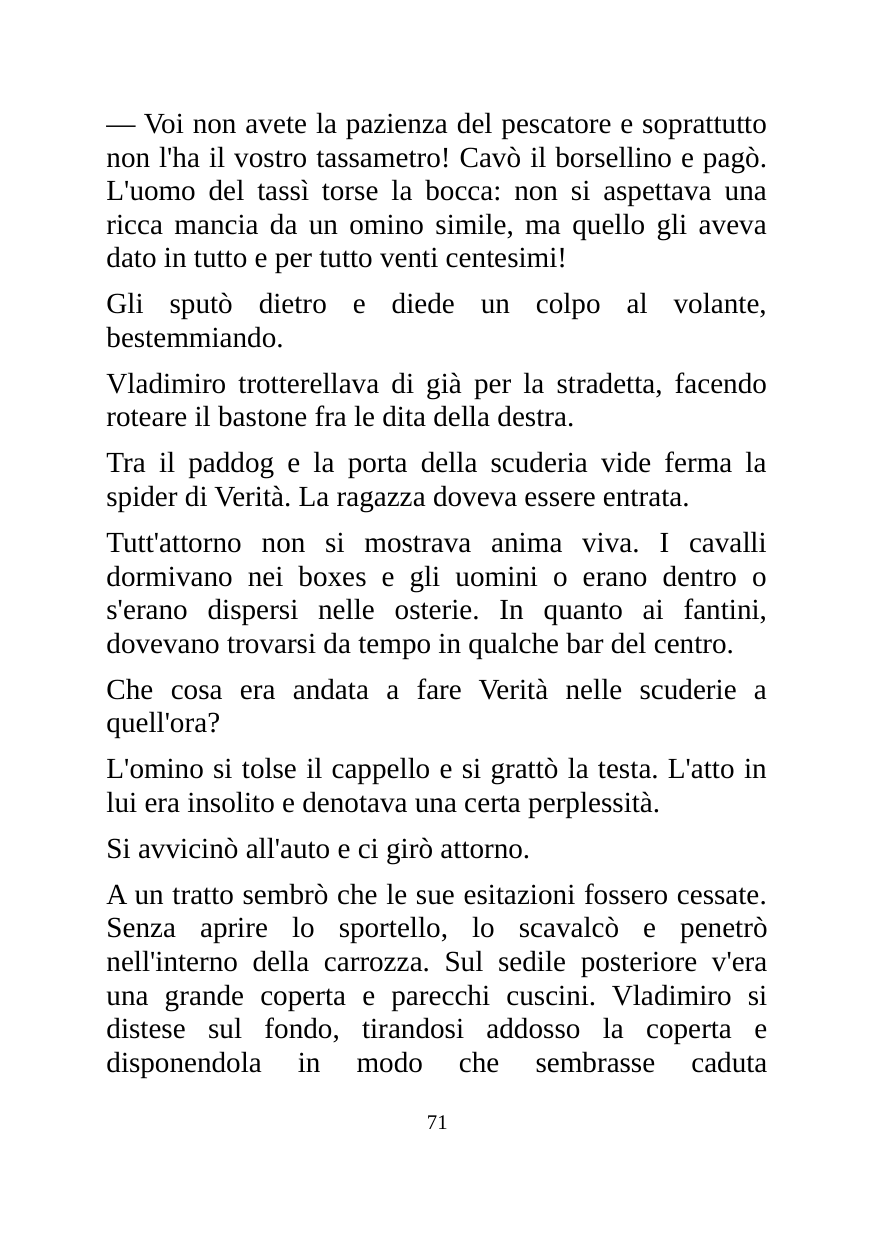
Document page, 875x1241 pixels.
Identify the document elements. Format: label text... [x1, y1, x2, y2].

text L'omino si tolse il cappello e si grattò la testa. L'atto in lui era insolito e denotava una certa perplessità. [106, 751, 768, 818]
text Che cosa era andata a fare Verità nelle scuderie a quell'ora? [106, 672, 768, 739]
text Gli sputò dietro e diede un colpo al volante, bestemmiando. [106, 286, 768, 353]
text Tra il paddog e la porta della scuderia vide ferma la spider di Verità. La ragazza doveva essere entrata. [106, 446, 768, 513]
text Si avvicinò all'auto e ci girò attorno. [106, 831, 768, 864]
text A un tratto sembrò che le sue esitazioni fossero cessate. Senza aprire lo sportello, lo scavalcò e penetrò nell'interno della carrozza. Sul sedile posteriore v'era una grande coperta e parecchi cuscini. Vladimiro si distese sul fondo, tirandosi addosso la coperta e disponendola in modo che sembrasse caduta [106, 877, 768, 1078]
text Tutt'attorno non si mostrava anima viva. I cavalli dormivano nei boxes e gli uomini o erano dentro o s'erano dispersi nelle osterie. In quanto ai fantini, dovevano trovarsi da tempo in qualche bar del centro. [106, 525, 768, 659]
text — Voi non avete la pazienza del pescatore e soprattutto non l'ha il vostro tassametro! Cavò il borsellino e pagò. L'uomo del tassì torse la bocca: non si aspettava una ricca mancia da un omino simile, ma quello gli aveva dato in tutto e per tutto venti centesimi! [106, 106, 768, 274]
text Vladimiro trotterellava di già per la stradetta, facendo roteare il bastone fra le dita della destra. [106, 366, 768, 433]
